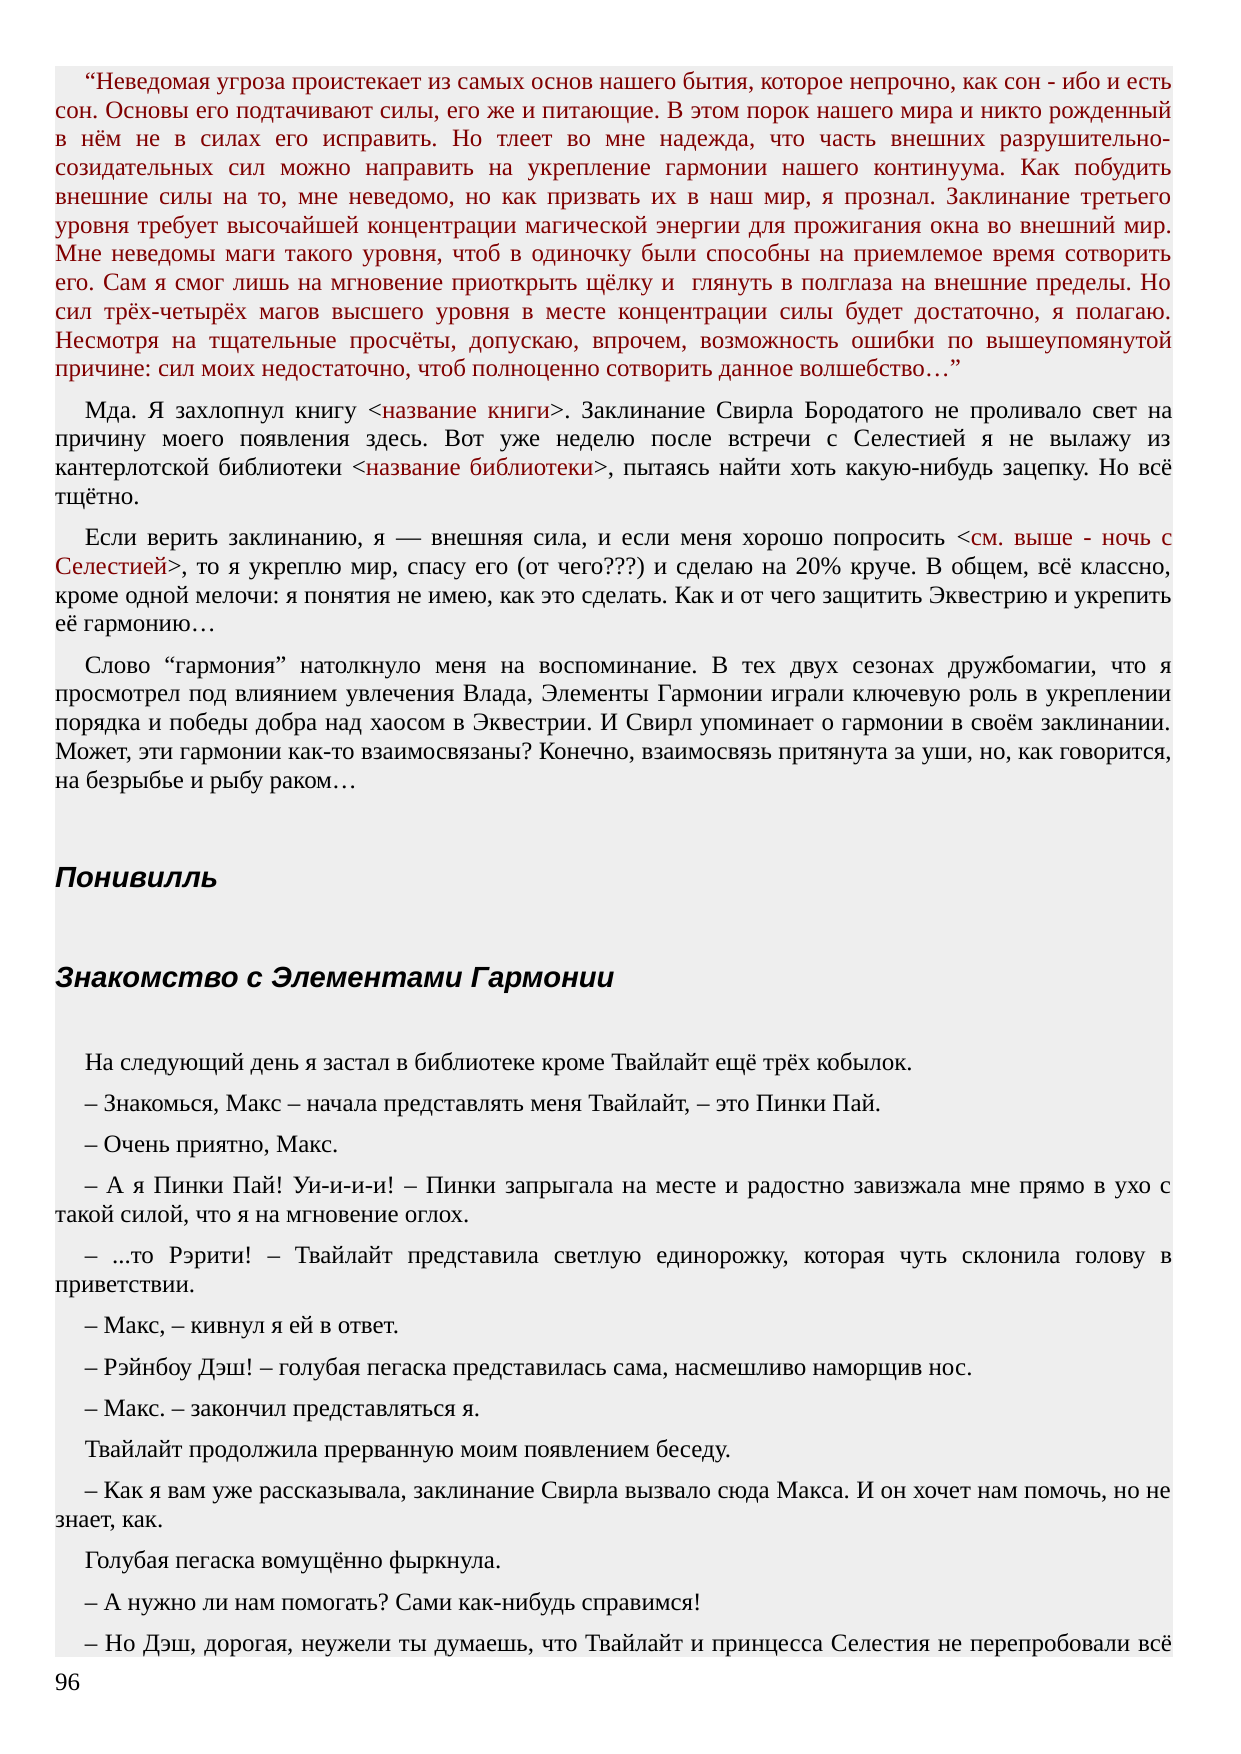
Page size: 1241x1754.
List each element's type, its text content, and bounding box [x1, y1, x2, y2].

text – А я Пинки Пай! Уи-и-и-и! – Пинки запрыгала на месте и радостно завизжала мне прямо в ухо с такой силой, что я на мгновение оглох. [55, 1171, 1173, 1228]
text – ...то Рэрити! – Твайлайт представила светлую единорожку, которая чуть склонила голову в приветствии. [55, 1241, 1173, 1298]
text – Рэйнбоу Дэш! – голубая пегаска представилась сама, насмешливо наморщив нос. [55, 1352, 1173, 1381]
text – Макс, – кивнул я ей в ответ. [55, 1311, 1173, 1339]
text “Неведомая угроза проистекает из самых основ нашего бытия, которое непрочно, как сон - ибо и есть сон. Основы его подтачивают силы, его же и питающие. В этом порок нашего мира и никто рожденный в нём не в силах его исправить. Но тлеет во мне надежда, что часть внешних разрушительно-созидательных сил можно направить на укрепление гармонии нашего континуума. Как побудить внешние силы на то, мне неведомо, но как призвать их в наш мир, я прознал. Заклинание третьего уровня требует высочайшей концентрации магической энергии для прожигания окна во внешний мир. Мне неведомы маги такого уровня, чтоб в одиночку были способны на приемлемое время сотворить его. Сам я смог лишь на мгновение приоткрыть щёлку и глянуть в полглаза на внешние пределы. Но сил трёх-четырёх магов высшего уровня в месте концентрации силы будет достаточно, я полагаю. Несмотря на тщательные просчёты, допускаю, впрочем, возможность ошибки по вышеупомянутой причине: сил моих недостаточно, чтоб полноценно сотворить данное волшебство…” [55, 66, 1173, 382]
subtitle Знакомство с Элементами Гармонии [55, 959, 1173, 993]
text – Очень приятно, Макс. [55, 1129, 1173, 1158]
text Голубая пегаска вомущённо фыркнула. [55, 1546, 1173, 1574]
text – А нужно ли нам помогать? Сами как-нибудь справимся! [55, 1587, 1173, 1616]
text Мда. Я захлопнул книгу <название книги>. Заклинание Свирла Бородатого не проливало свет на причину моего появления здесь. Вот уже неделю после встречи с Селестией я не вылажу из кантерлотской библиотеки <название библиотеки>, пытаясь найти хоть какую-нибудь зацепку. Но всё тщётно. [55, 395, 1173, 510]
text Если верить заклинанию, я — внешняя сила, и если меня хорошо попросить <см. выше - ночь с Селестией>, то я укреплю мир, спасу его (от чего???) и сделаю на 20% круче. В общем, всё классно, кроме одной мелочи: я понятия не имею, как это сделать. Как и от чего защитить Эквестрию и укрепить её гармонию… [55, 522, 1173, 637]
text – Но Дэш, дорогая, неужели ты думаешь, что Твайлайт и принцесса Селестия не перепробовали всё [55, 1628, 1173, 1657]
subtitle Понивилль [55, 860, 1173, 893]
text Слово “гармония” натолкнуло меня на воспоминание. В тех двух сезонах дружбомагии, что я просмотрел под влиянием увлечения Влада, Элементы Гармонии играли ключевую роль в укреплении порядка и победы добра над хаосом в Эквестрии. И Свирл упоминает о гармонии в своём заклинании. Может, эти гармонии как-то взаимосвязаны? Конечно, взаимосвязь притянута за уши, но, как говорится, на безрыбье и рыбу раком… [55, 650, 1173, 793]
text На следующий день я застал в библиотеке кроме Твайлайт ещё трёх кобылок. [55, 1047, 1173, 1076]
text – Макс. – закончил представляться я. [55, 1393, 1173, 1422]
text – Как я вам уже рассказывала, заклинание Свирла вызвало сюда Макса. И он хочет нам помочь, но не знает, как. [55, 1476, 1173, 1533]
text – Знакомься, Макс – начала представлять меня Твайлайт, – это Пинки Пай. [55, 1088, 1173, 1117]
text Твайлайт продолжила прерванную моим появлением беседу. [55, 1434, 1173, 1463]
